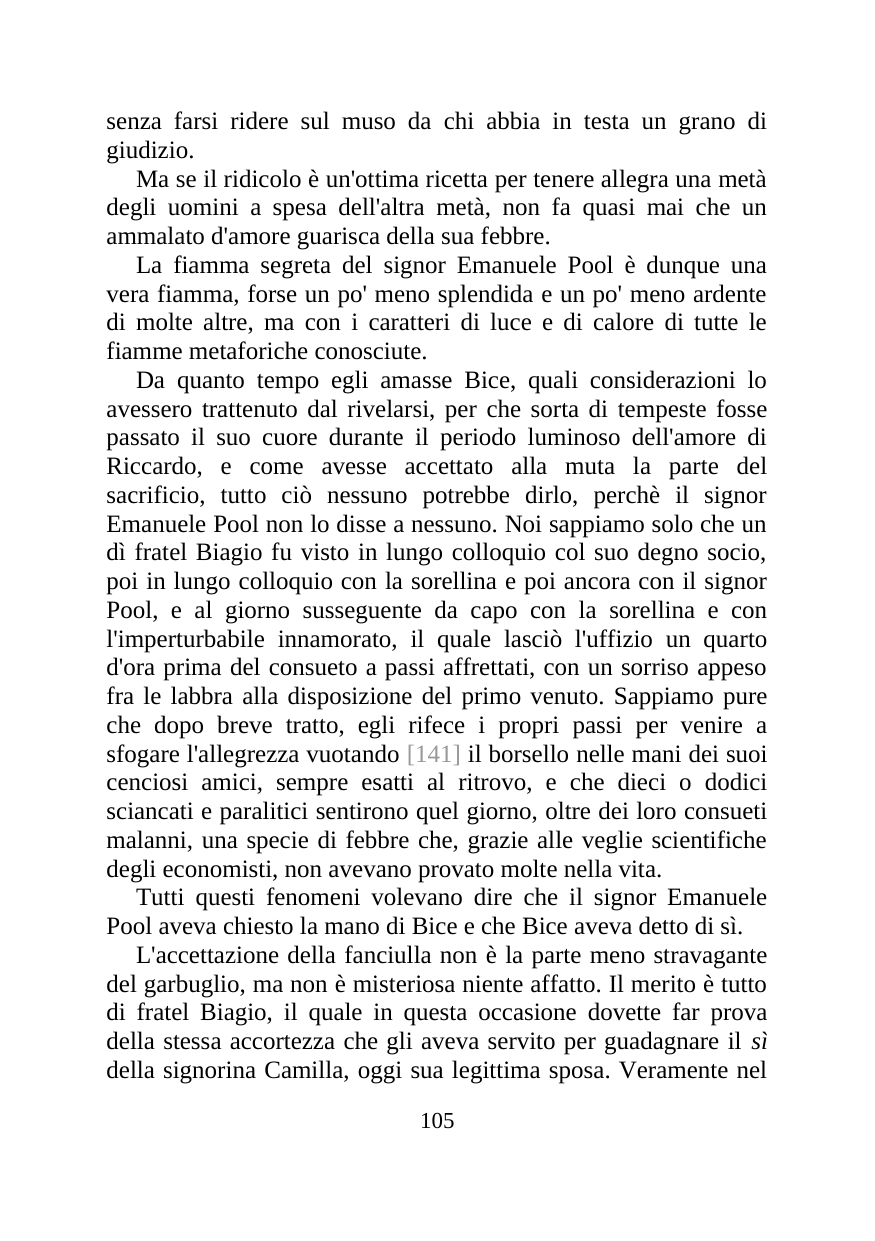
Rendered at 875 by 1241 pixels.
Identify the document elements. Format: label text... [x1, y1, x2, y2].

text La fiamma segreta del signor Emanuele Pool è dunque una vera fiamma, forse un po' meno splendida e un po' meno ardente di molte altre, ma con i caratteri di luce e di calore di tutte le fiamme metaforiche conosciute. [106, 250, 768, 365]
text Ma se il ridicolo è un'ottima ricetta per tenere allegra una metà degli uomini a spesa dell'altra metà, non fa quasi mai che un ammalato d'amore guarisca della sua febbre. [106, 164, 768, 250]
text L'accettazione della fanciulla non è la parte meno stravagante del garbuglio, ma non è misteriosa niente affatto. Il merito è tutto di fratel Biagio, il quale in questa occasione dovette far prova della stessa accortezza che gli aveva servito per guadagnare il sì della signorina Camilla, oggi sua legittima sposa. Veramente nel [106, 940, 768, 1084]
text Tutti questi fenomeni volevano dire che il signor Emanuele Pool aveva chiesto la mano di Bice e che Bice aveva detto di sì. [106, 882, 768, 940]
text senza farsi ridere sul muso da chi abbia in testa un grano di giudizio. [106, 106, 768, 164]
text Da quanto tempo egli amasse Bice, quali considerazioni lo avessero trattenuto dal rivelarsi, per che sorta di tempeste fosse passato il suo cuore durante il periodo luminoso dell'amore di Riccardo, e come avesse accettato alla muta la parte del sacrificio, tutto ciò nessuno potrebbe dirlo, perchè il signor Emanuele Pool non lo disse a nessuno. Noi sappiamo solo che un dì fratel Biagio fu visto in lungo colloquio col suo degno socio, poi in lungo colloquio con la sorellina e poi ancora con il signor Pool, e al giorno susseguente da capo con la sorellina e con l'imperturbabile innamorato, il quale lasciò l'uffizio un quarto d'ora prima del consueto a passi affrettati, con un sorriso appeso fra le labbra alla disposizione del primo venuto. Sappiamo pure che dopo breve tratto, egli rifece i propri passi per venire a sfogare l'allegrezza vuotando [141] il borsello nelle mani dei suoi cenciosi amici, sempre esatti al ritrovo, e che dieci o dodici sciancati e paralitici sentirono quel giorno, oltre dei loro consueti malanni, una specie di febbre che, grazie alle veglie scientifiche degli economisti, non avevano provato molte nella vita. [106, 365, 768, 882]
